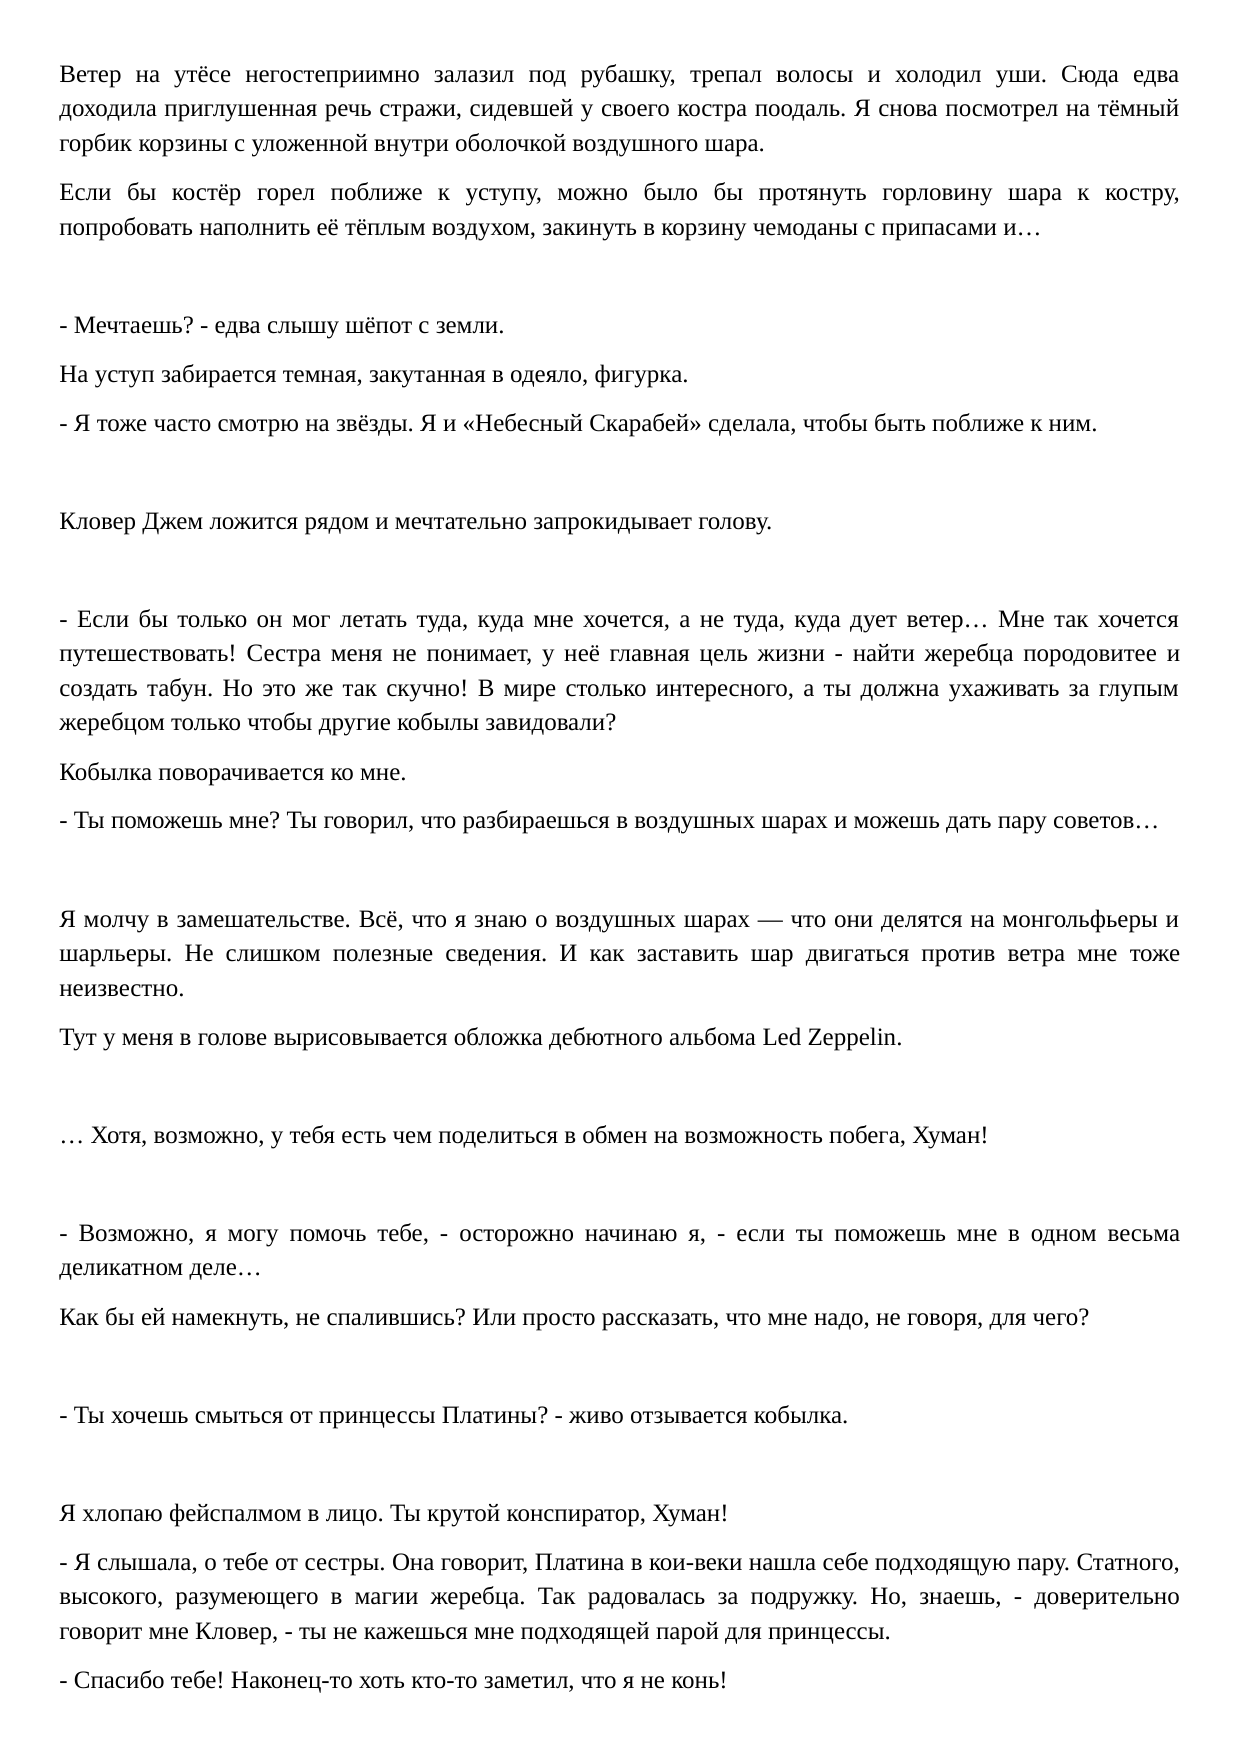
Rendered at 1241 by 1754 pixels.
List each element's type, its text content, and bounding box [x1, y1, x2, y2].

text … Хотя, возможно, у тебя есть чем поделиться в обмен на возможность побега, Хуман! [59, 1120, 1181, 1149]
text - Ты поможешь мне? Ты говорил, что разбираешься в воздушных шарах и можешь дать пару советов… [59, 806, 1181, 834]
text Как бы ей намекнуть, не спалившись? Или просто рассказать, что мне надо, не говоря, для чего? [59, 1302, 1181, 1330]
text - Мечтаешь? - едва слышу шёпот с земли. [59, 310, 1181, 338]
text Я молчу в замешательстве. Всё, что я знаю о воздушных шарах — что они делятся на монгольфьеры и шарльеры. Не слишком полезные сведения. И как заставить шар двигаться против ветра мне тоже неизвестно. [59, 904, 1181, 1001]
text На уступ забирается темная, закутанная в одеяло, фигурка. [59, 359, 1181, 387]
text Тут у меня в голове вырисовывается обложка дебютного альбома Led Zeppelin. [59, 1022, 1181, 1051]
text Если бы костёр горел поближе к уступу, можно было бы протянуть горловину шара к костру, попробовать наполнить её тёплым воздухом, закинуть в корзину чемоданы с припасами и… [59, 177, 1181, 240]
text Кобылка поворачивается ко мне. [59, 757, 1181, 785]
text - Если бы только он мог летать туда, куда мне хочется, а не туда, куда дует ветер… Мне так хочется путешествовать! Сестра меня не понимает, у неё главная цель жизни - найти жеребца породовитее и создать табун. Но это же так скучно! В мире столько интересного, а ты должна ухаживать за глупым жеребцом только чтобы другие кобылы завидовали? [59, 604, 1181, 736]
text - Я слышала, о тебе от сестры. Она говорит, Платина в кои-веки нашла себе подходящую пару. Статного, высокого, разумеющего в магии жеребца. Так радовалась за подружку. Но, знаешь, - доверительно говорит мне Кловер, - ты не кажешься мне подходящей парой для принцессы. [59, 1547, 1181, 1644]
text Ветер на утёсе негостеприимно залазил под рубашку, трепал волосы и холодил уши. Сюда едва доходила приглушенная речь стражи, сидевшей у своего костра поодаль. Я снова посмотрел на тёмный горбик корзины с уложенной внутри оболочкой воздушного шара. [59, 59, 1181, 157]
text - Возможно, я могу помочь тебе, - осторожно начинаю я, - если ты поможешь мне в одном весьма деликатном деле… [59, 1218, 1181, 1281]
text - Спасибо тебе! Наконец-то хоть кто-то заметил, что я не конь! [59, 1665, 1181, 1694]
text - Ты хочешь смыться от принцессы Платины? - живо отзывается кобылка. [59, 1400, 1181, 1428]
text - Я тоже часто смотрю на звёзды. Я и «Небесный Скарабей» сделала, чтобы быть поближе к ним. [59, 408, 1181, 437]
text Я хлопаю фейспалмом в лицо. Ты крутой конспиратор, Хуман! [59, 1498, 1181, 1527]
text Кловер Джем ложится рядом и мечтательно запрокидывает голову. [59, 506, 1181, 535]
